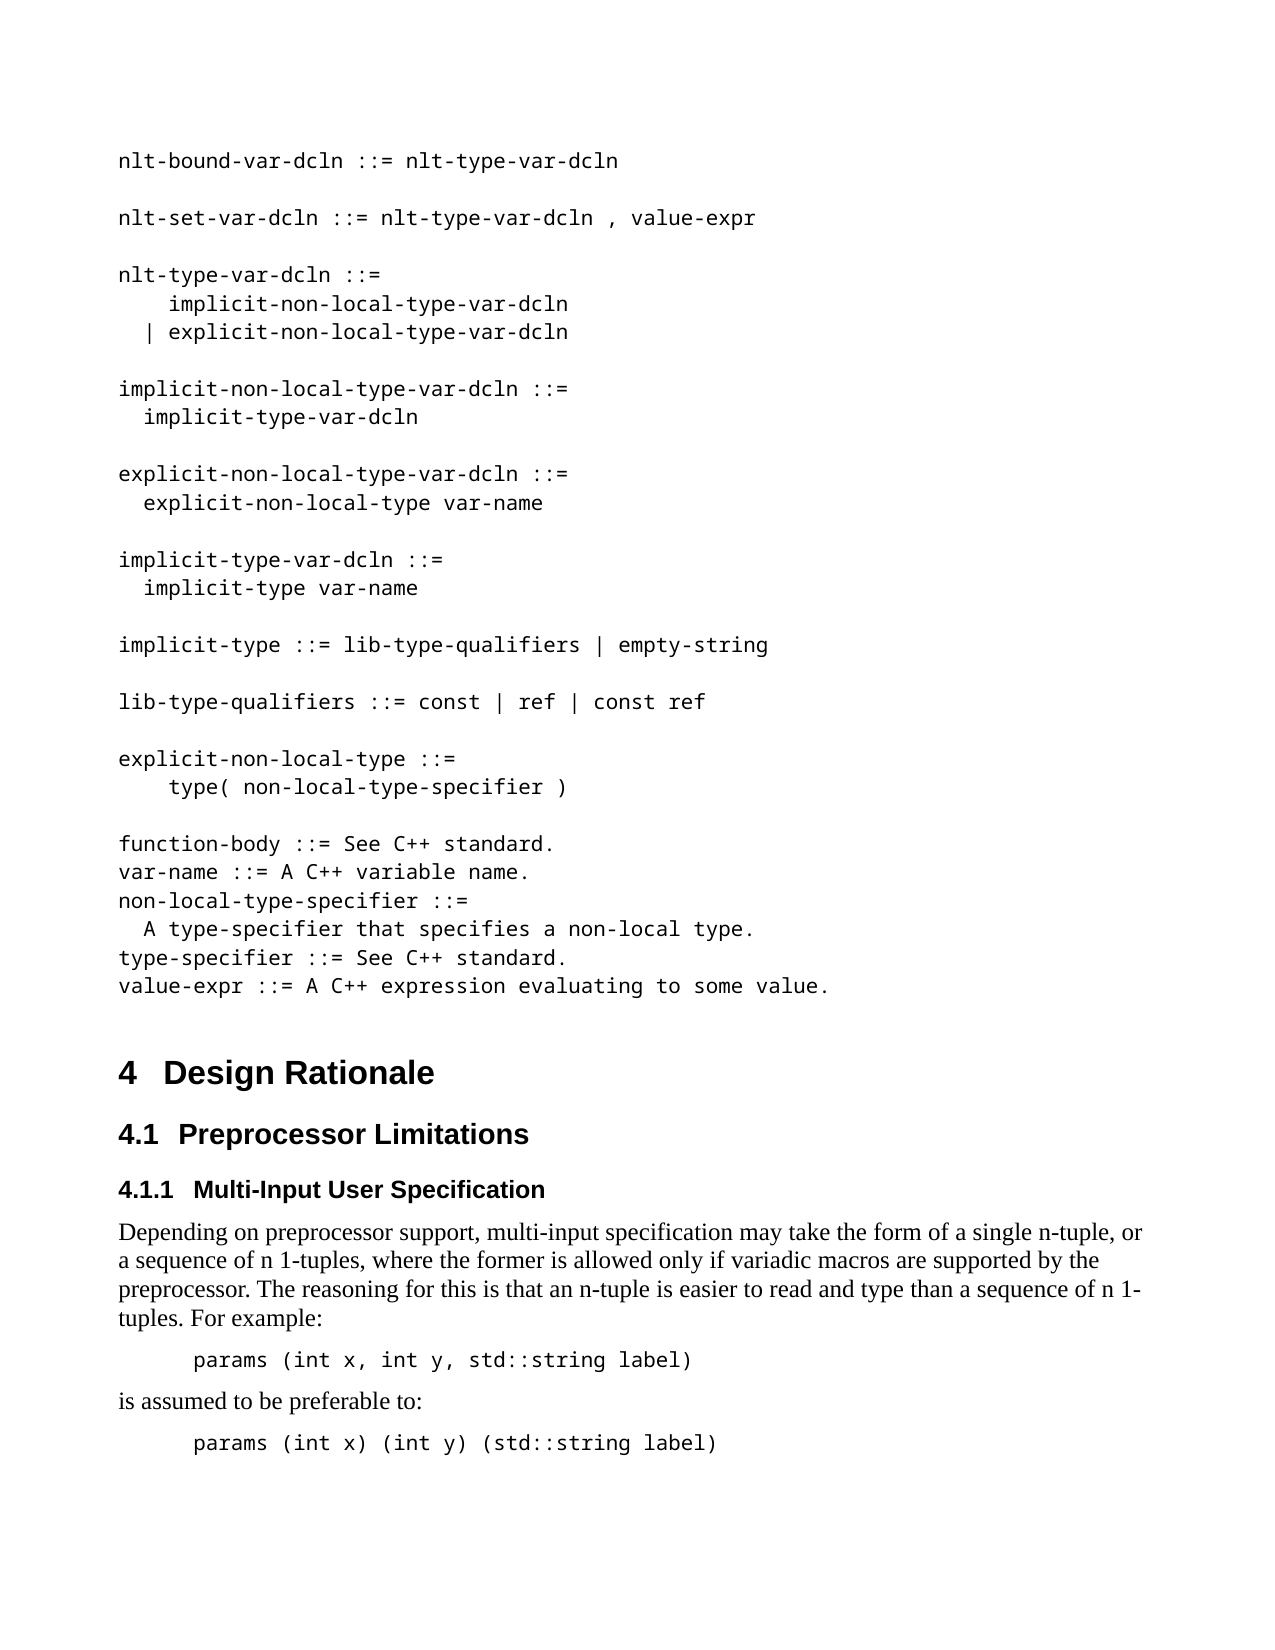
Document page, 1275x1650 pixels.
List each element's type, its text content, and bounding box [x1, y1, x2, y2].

text explicit-non-local-type-var-dcln ::= [118, 459, 1157, 488]
text value-expr ::= A C++ expression evaluating to some value. [118, 971, 1157, 1000]
subtitle Design Rationale [118, 1053, 1157, 1092]
text nlt-bound-var-dcln ::= nlt-type-var-dcln [118, 147, 1157, 175]
text implicit-non-local-type-var-dcln [118, 289, 1157, 317]
text function-body ::= See C++ standard. [118, 829, 1157, 857]
text A type-specifier that specifies a non-local type. [118, 914, 1157, 943]
text implicit-type ::= lib-type-qualifiers | empty-string [118, 630, 1157, 658]
subtitle Preprocessor Limitations [118, 1117, 1157, 1150]
text explicit-non-local-type ::= [118, 744, 1157, 772]
text is assumed to be preferable to: [118, 1386, 1157, 1415]
text explicit-non-local-type var-name [118, 488, 1157, 516]
text nlt-set-var-dcln ::= nlt-type-var-dcln , value-expr [118, 203, 1157, 232]
text Depending on preprocessor support, multi-input specification may take the form of a single n-tuple, or a sequence of n 1-tuples, where the former is allowed only if variadic macros are supported by the preprocessor. The reasoning for this is that an n-tuple is easier to read and type than a sequence of n 1-tuples. For example: [118, 1217, 1157, 1332]
text implicit-non-local-type-var-dcln ::= [118, 374, 1157, 402]
text type-specifier ::= See C++ standard. [118, 943, 1157, 971]
text implicit-type-var-dcln [118, 402, 1157, 431]
text | explicit-non-local-type-var-dcln [118, 317, 1157, 346]
text lib-type-qualifiers ::= const | ref | const ref [118, 687, 1157, 715]
text implicit-type-var-dcln ::= [118, 545, 1157, 573]
text implicit-type var-name [118, 573, 1157, 602]
text type( non-local-type-specifier ) [118, 772, 1157, 801]
text non-local-type-specifier ::= [118, 886, 1157, 914]
text nlt-type-var-dcln ::= [118, 260, 1157, 289]
text params (int x) (int y) (std::string label) [118, 1427, 1157, 1457]
subtitle Multi-Input User Specification [118, 1175, 1157, 1204]
text var-name ::= A C++ variable name. [118, 857, 1157, 886]
text params (int x, int y, std::string label) [118, 1344, 1157, 1373]
